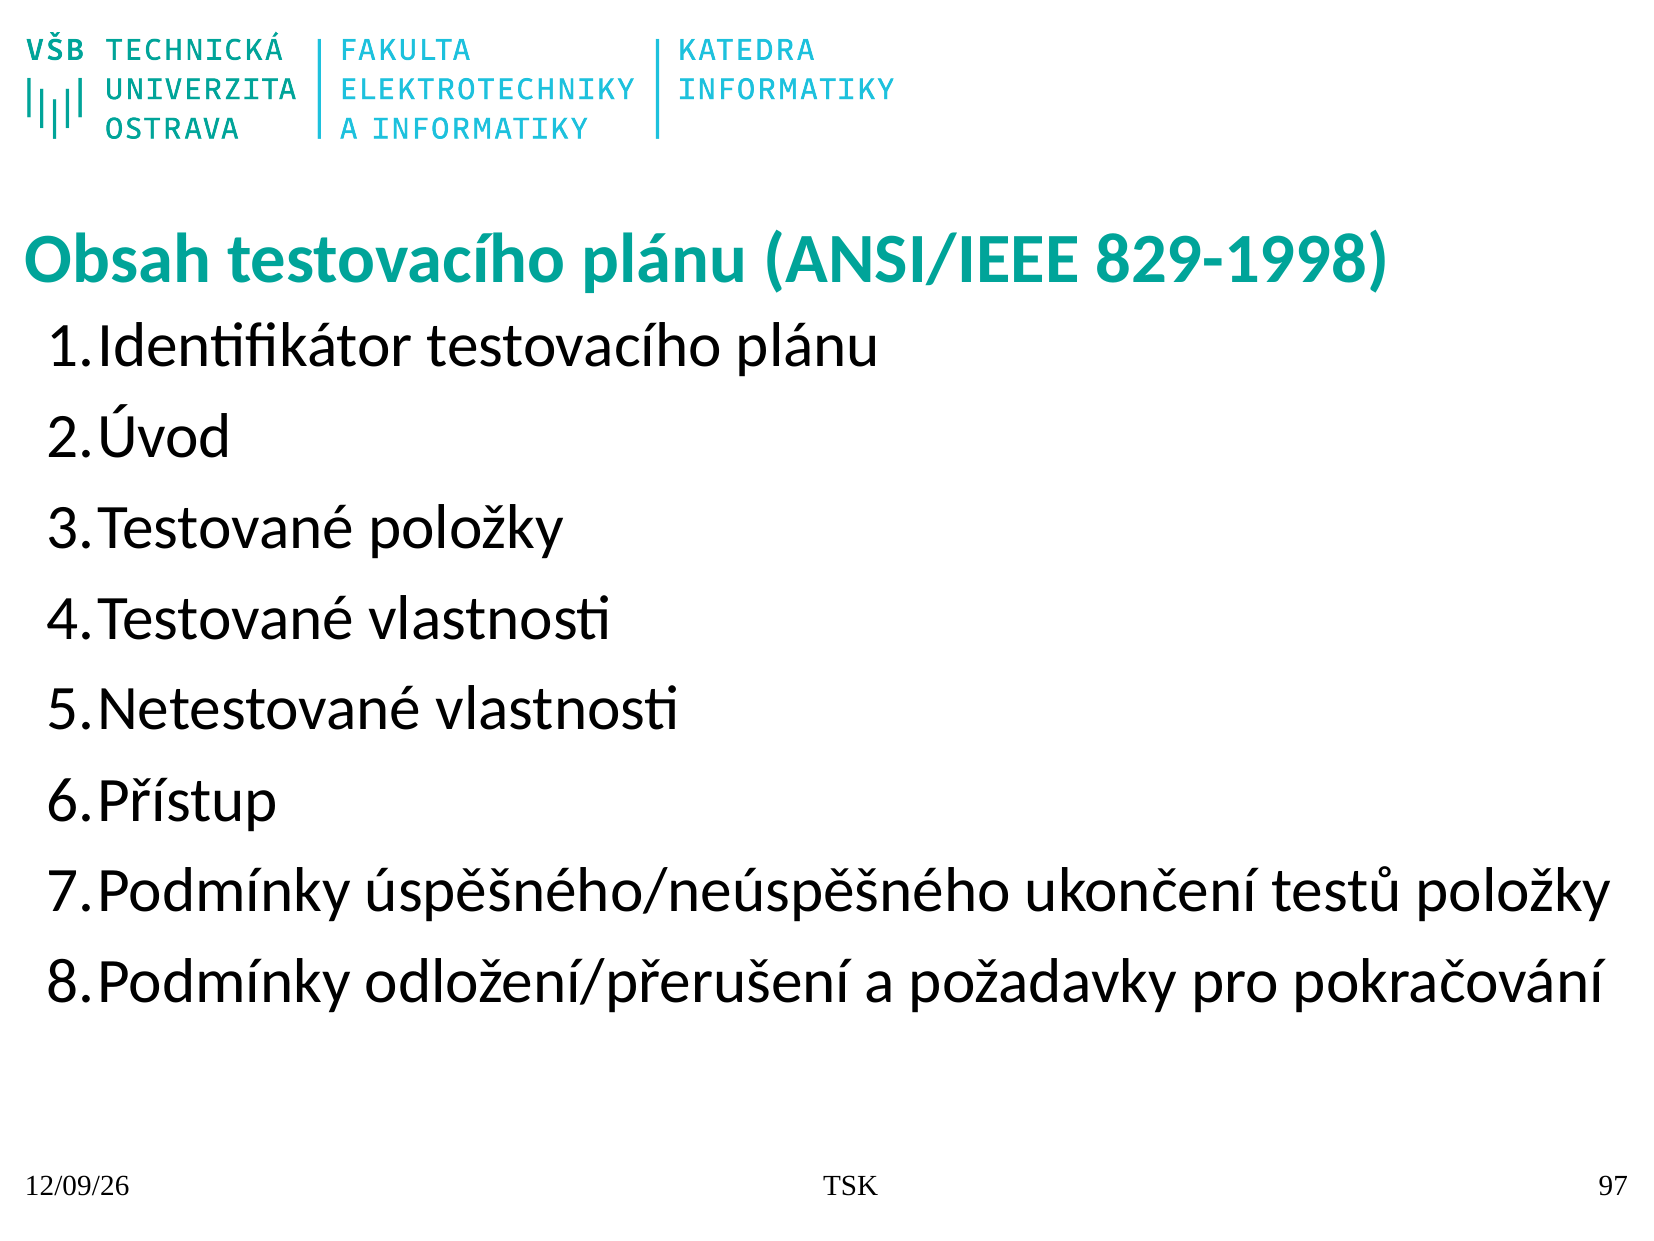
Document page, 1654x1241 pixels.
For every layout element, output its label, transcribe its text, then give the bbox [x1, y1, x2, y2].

title Obsah testovacího plánu (ANSI/IEEE 829-1998) [24, 112, 1629, 300]
list Identifikátor testovacího plánu Úvod Testované položky Testované vlastnosti Netestované vlastnosti Přístup Podmínky úspěšného/neúspěšného ukončení testů položky Podmínky odložení/přerušení a požadavky pro pokračování [30, 318, 1629, 1146]
picture [26, 31, 894, 112]
